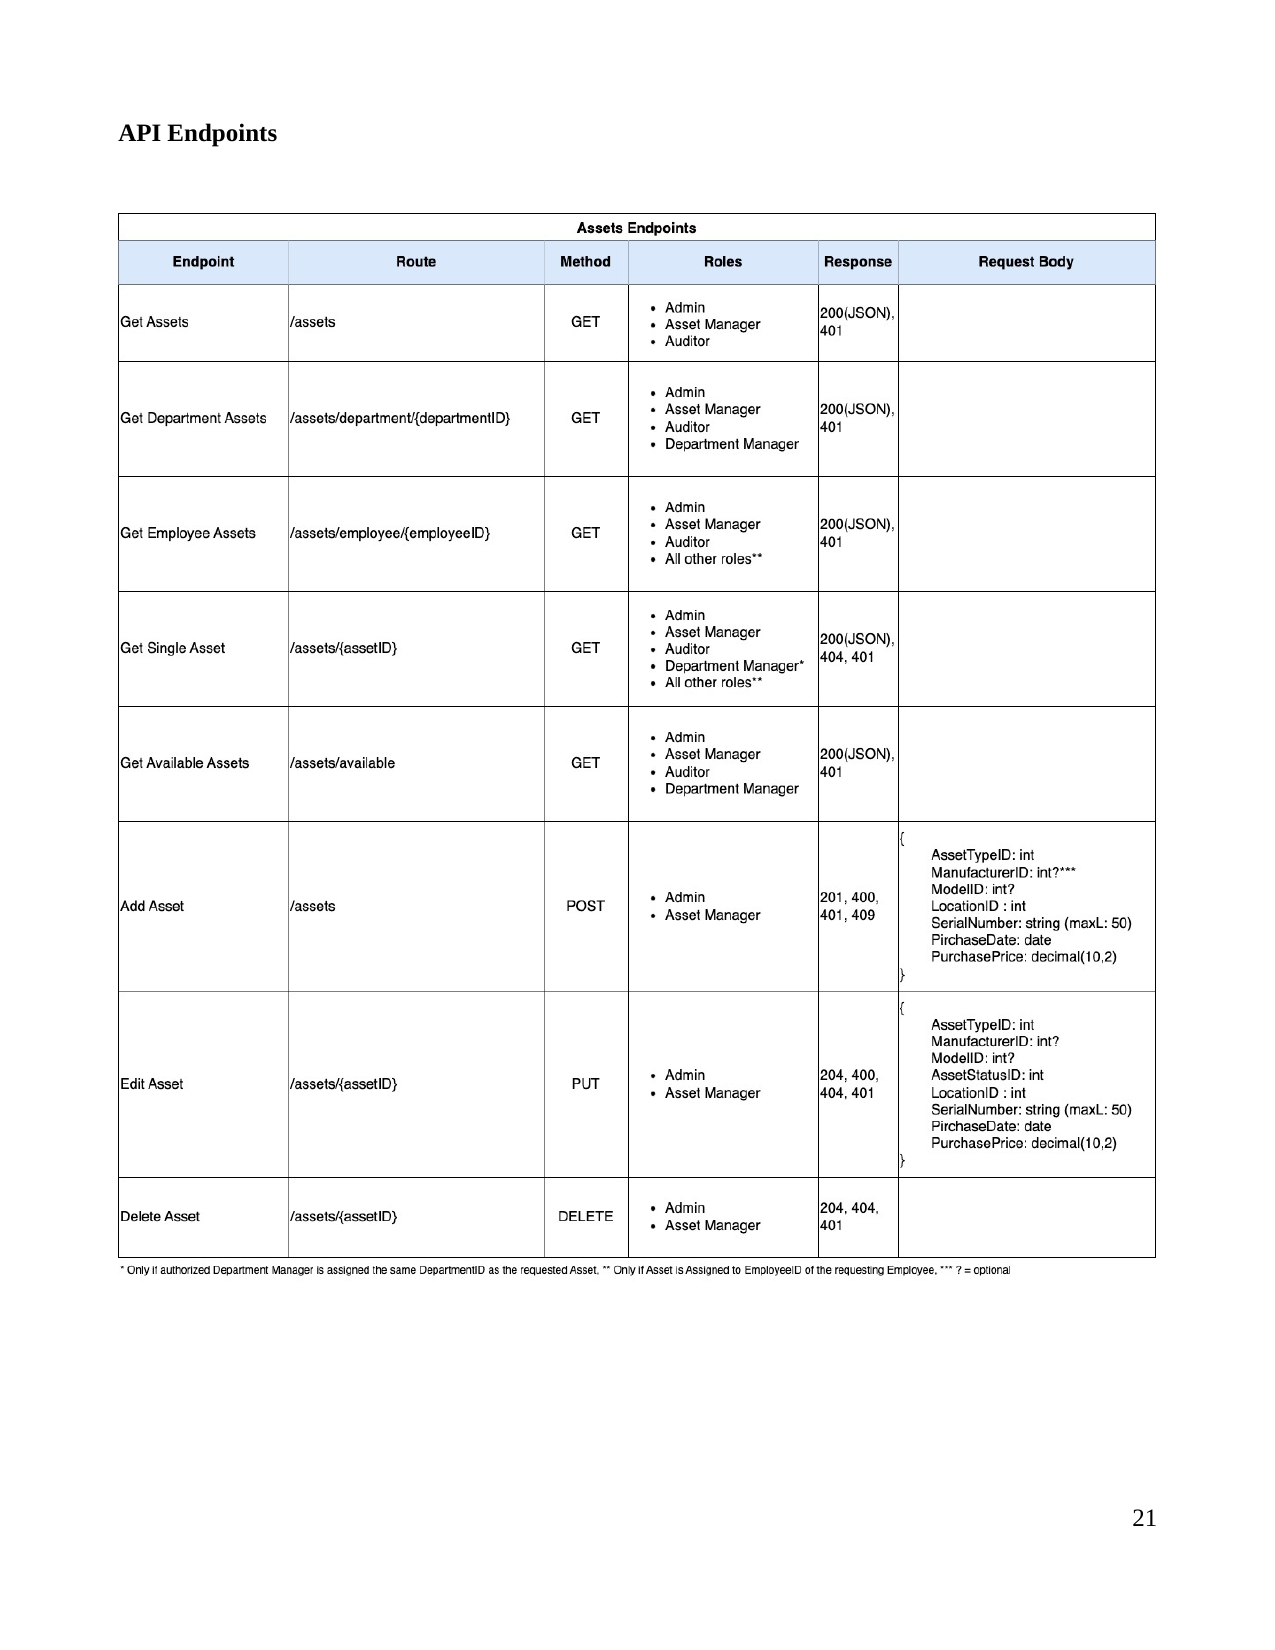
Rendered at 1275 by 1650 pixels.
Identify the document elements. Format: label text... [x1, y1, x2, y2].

text API Endpoints [118, 118, 1157, 147]
picture [118, 213, 1157, 1282]
